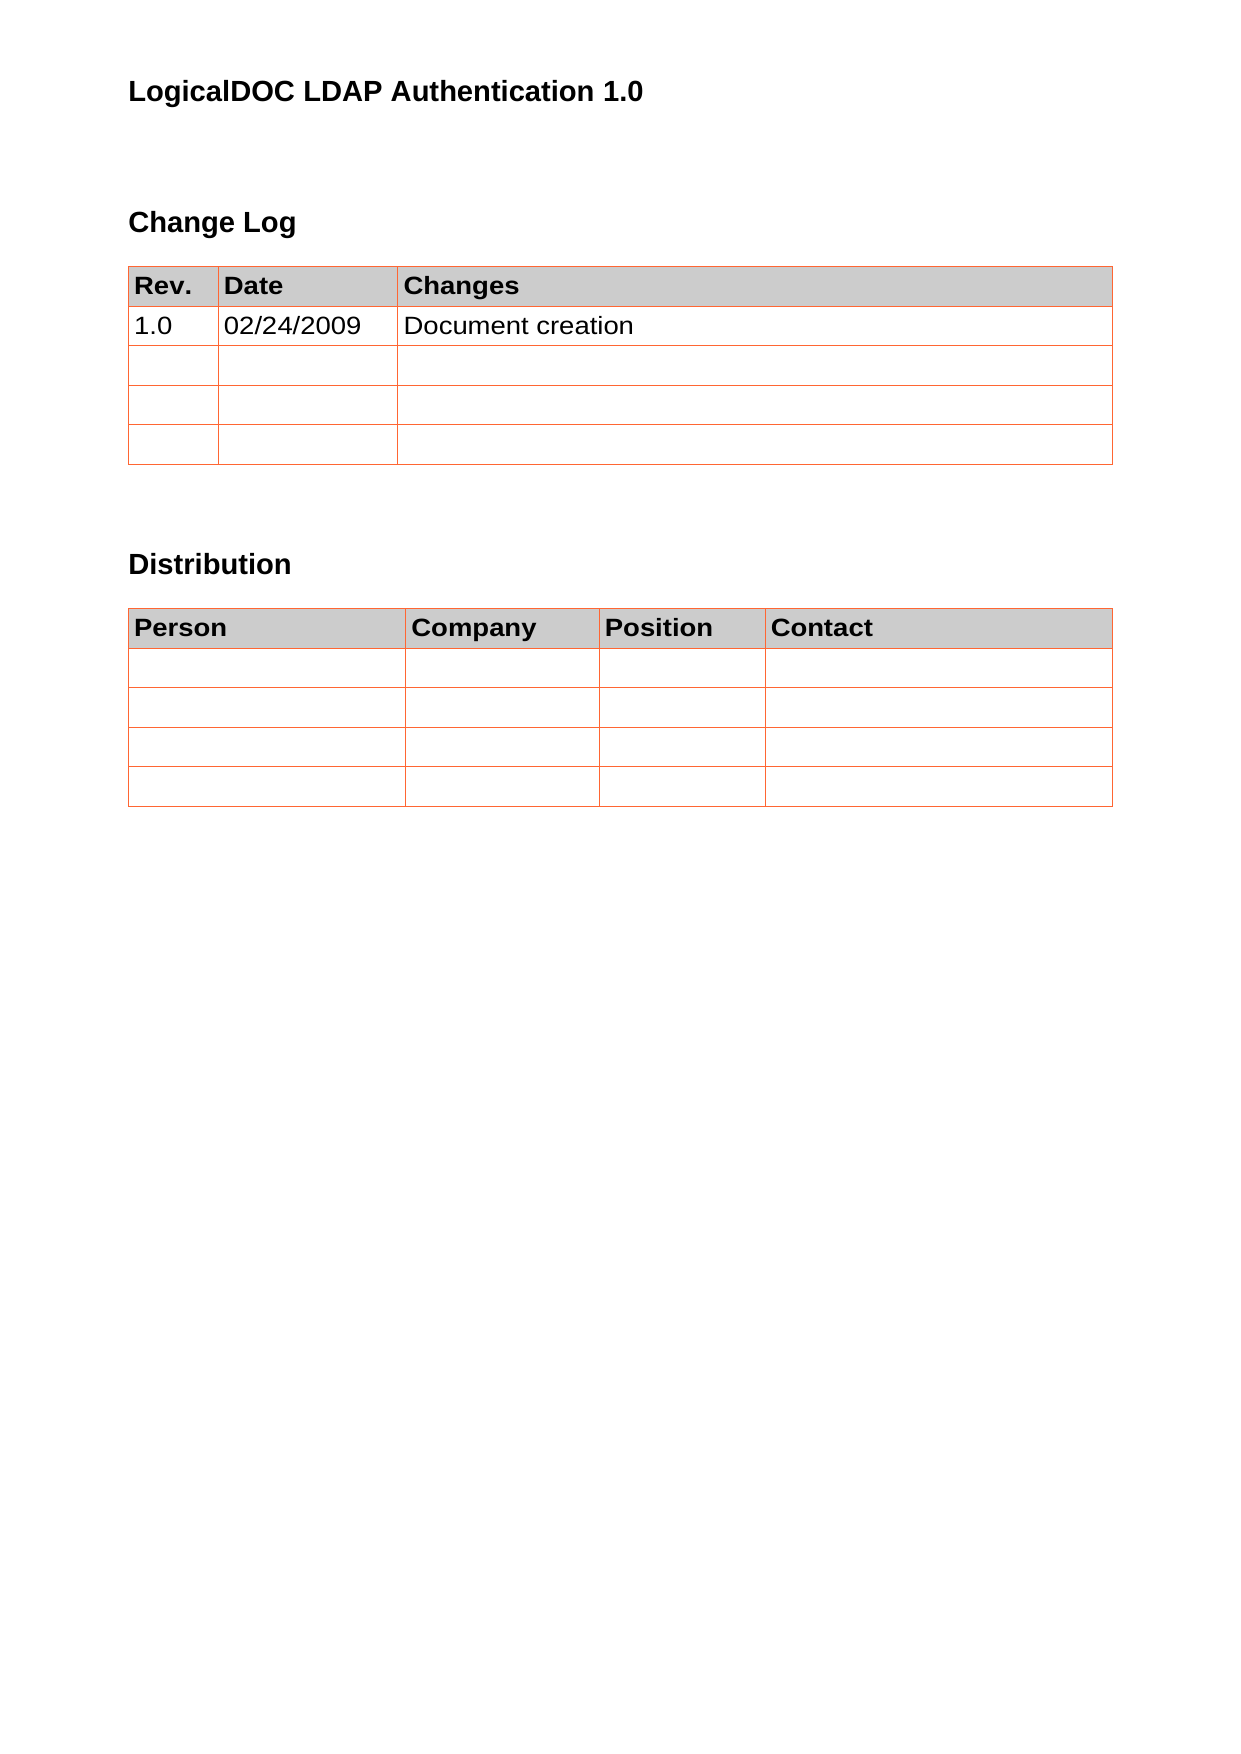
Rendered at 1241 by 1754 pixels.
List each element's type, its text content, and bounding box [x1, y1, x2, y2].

table_cell [600, 728, 765, 766]
table_cell [129, 425, 218, 464]
table_cell Document creation [398, 307, 1112, 345]
table_cell [600, 649, 765, 687]
text Distribution [128, 548, 1112, 580]
table_header Position [600, 609, 765, 648]
table_cell [219, 346, 397, 385]
table_cell [398, 386, 1112, 424]
table_cell [219, 386, 397, 424]
table_cell [766, 649, 1112, 687]
table_cell 02/24/2009 [219, 307, 397, 345]
table_cell [129, 386, 218, 424]
table_cell [766, 728, 1112, 766]
table_cell [600, 688, 765, 727]
table_cell [766, 767, 1112, 806]
table_cell [129, 346, 218, 385]
table_header Company [406, 609, 599, 648]
table_cell [129, 767, 405, 806]
table_cell [398, 425, 1112, 464]
table_cell 1.0 [129, 307, 218, 345]
table_header Date [219, 267, 397, 306]
table_header Changes [398, 267, 1112, 306]
table_cell [129, 649, 405, 687]
text Change Log [128, 206, 1112, 238]
table_cell [766, 688, 1112, 727]
table_cell [406, 767, 599, 806]
table_cell [406, 649, 599, 687]
table_cell [600, 767, 765, 806]
table_cell [406, 728, 599, 766]
table_header Person [129, 609, 405, 648]
table_cell [219, 425, 397, 464]
table_cell [398, 346, 1112, 385]
table_header Rev. [129, 267, 218, 306]
table_cell [406, 688, 599, 727]
table_cell [129, 688, 405, 727]
table_header Contact [766, 609, 1112, 648]
table_cell [129, 728, 405, 766]
